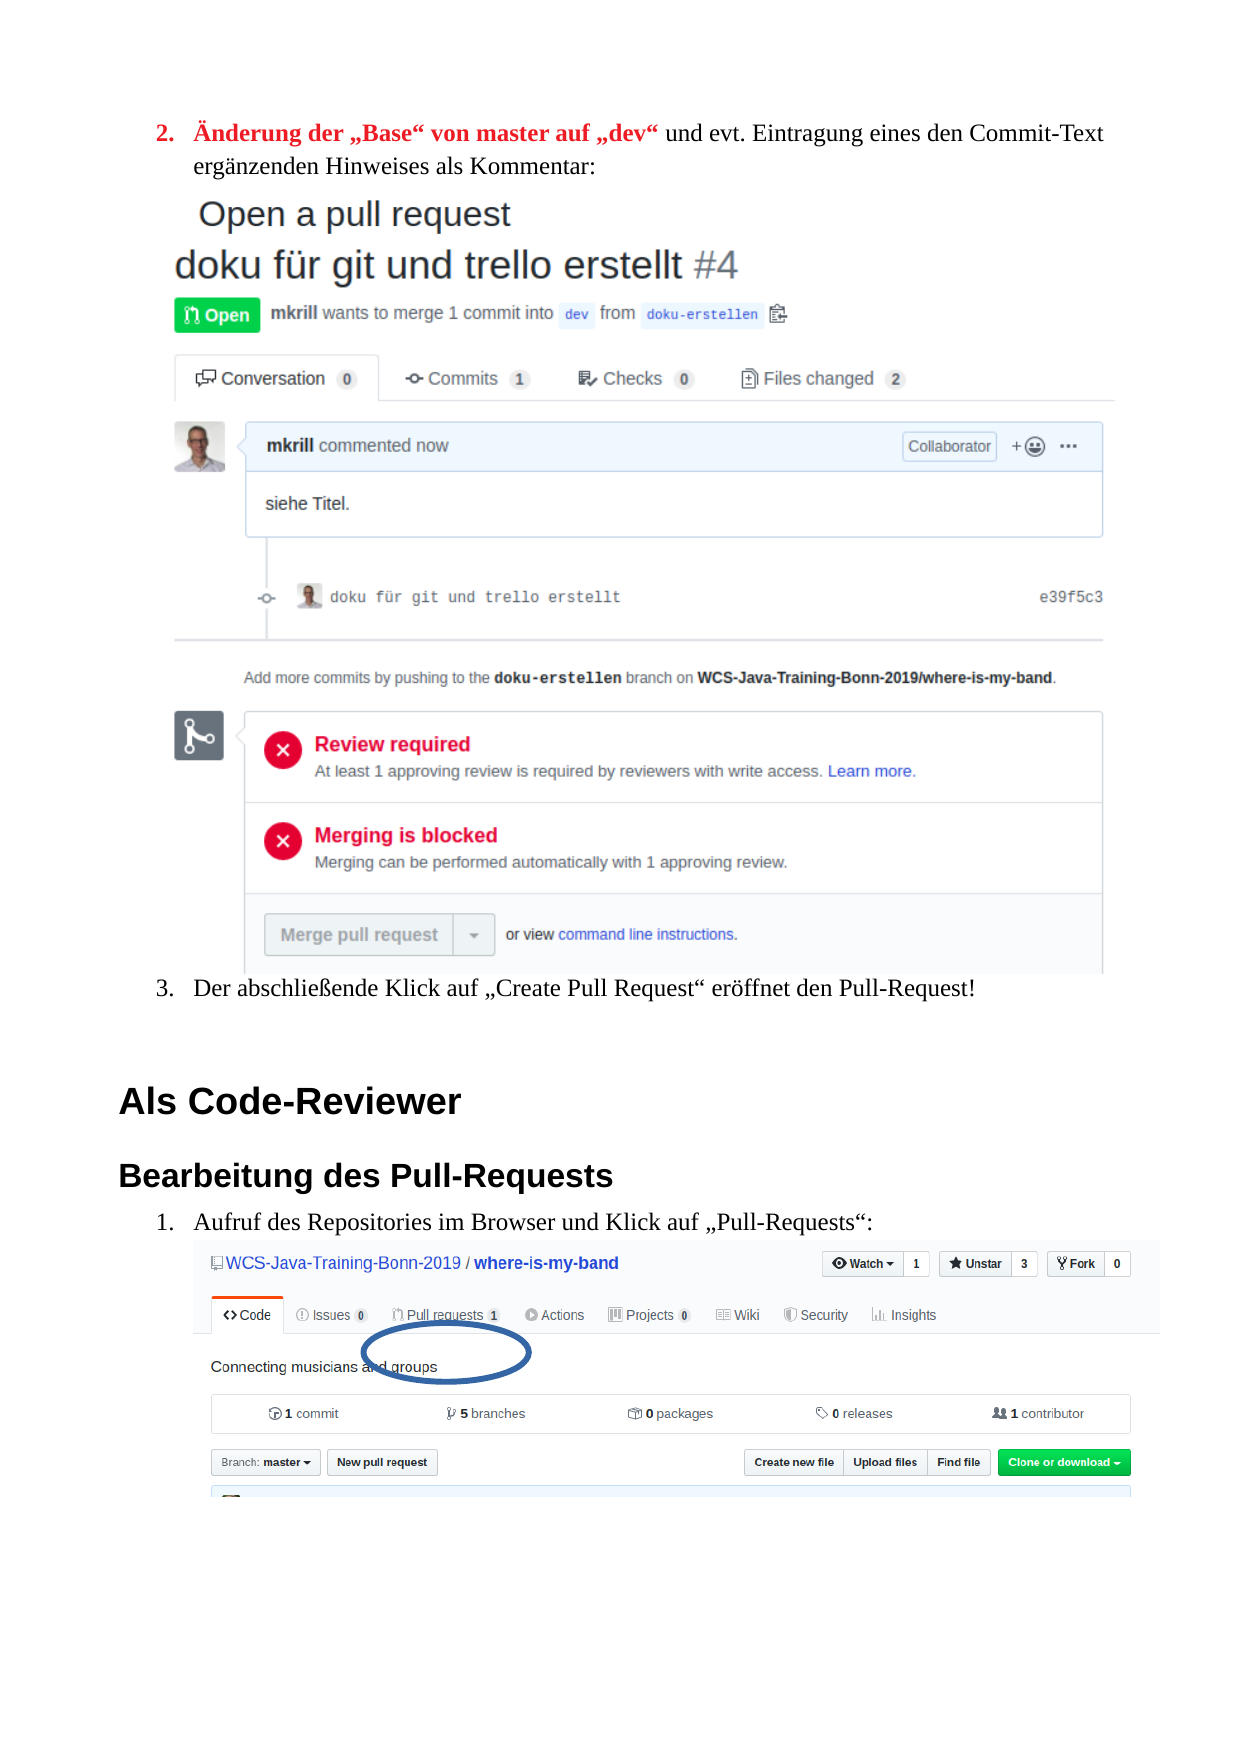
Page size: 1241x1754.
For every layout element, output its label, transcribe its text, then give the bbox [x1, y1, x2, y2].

picture [148, 187, 1115, 974]
subtitle Bearbeitung des Pull-Requests [118, 1156, 1122, 1195]
picture [193, 1240, 1160, 1497]
subtitle Als Code-Reviewer [118, 1079, 1122, 1123]
list Änderung der „Base“ von master auf „dev“ und evt. Eintragung eines den Commit-Text ergänzenden Hinweises als Kommentar: [156, 118, 1122, 180]
list Der abschließende Klick auf „Create Pull Request“ eröffnet den Pull-Request! [156, 974, 1122, 1035]
list Aufruf des Repositories im Browser und Klick auf „Pull-Requests“: [156, 1207, 1122, 1529]
